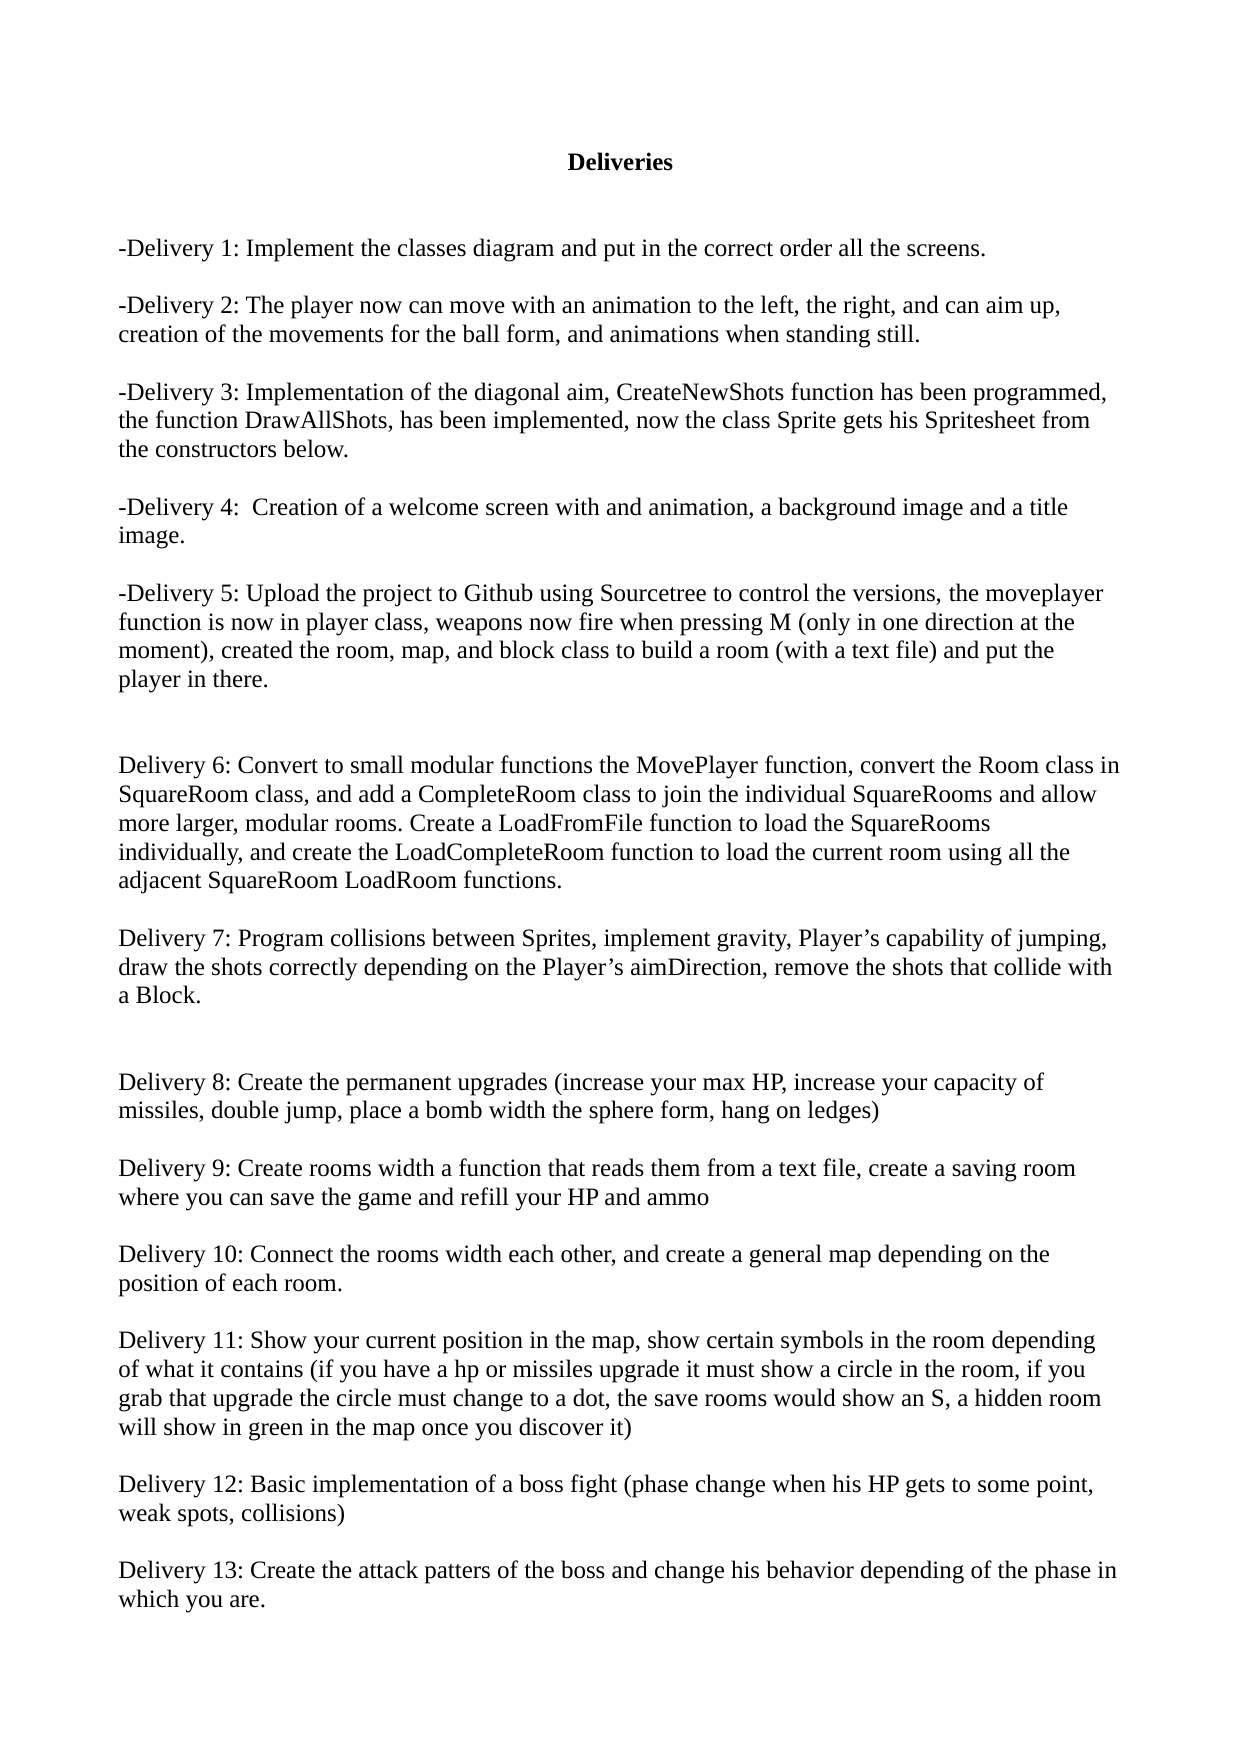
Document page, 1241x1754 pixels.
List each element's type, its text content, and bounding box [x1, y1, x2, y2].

text Deliveries [118, 147, 1122, 176]
text Delivery 8: Create the permanent upgrades (increase your max HP, increase your capacity of missiles, double jump, place a bomb width the sphere form, hang on ledges) [118, 1067, 1122, 1124]
text Delivery 13: Create the attack patters of the boss and change his behavior depending of the phase in which you are. [118, 1556, 1122, 1613]
text -Delivery 4: Creation of a welcome screen with and animation, a background image and a title image. [118, 492, 1122, 549]
text -Delivery 5: Upload the project to Github using Sourcetree to control the versions, the moveplayer function is now in player class, weapons now fire when pressing M (only in one direction at the moment), created the room, map, and block class to build a room (with a text file) and put the player in there. [118, 578, 1122, 693]
text -Delivery 2: The player now can move with an animation to the left, the right, and can aim up, creation of the movements for the ball form, and animations when standing still. [118, 291, 1122, 348]
text Delivery 6: Convert to small modular functions the MovePlayer function, convert the Room class in SquareRoom class, and add a CompleteRoom class to join the individual SquareRooms and allow more larger, modular rooms. Create a LoadFromFile function to load the SquareRooms individually, and create the LoadCompleteRoom function to load the current room using all the adjacent SquareRoom LoadRoom functions. [118, 751, 1122, 894]
text Delivery 11: Show your current position in the map, show certain symbols in the room depending of what it contains (if you have a hp or missiles upgrade it must show a circle in the room, if you grab that upgrade the circle must change to a dot, the save rooms would show an S, a hidden room will show in green in the map once you discover it) [118, 1326, 1122, 1441]
text -Delivery 3: Implementation of the diagonal aim, CreateNewShots function has been programmed, the function DrawAllShots, has been implemented, now the class Sprite gets his Spritesheet from the constructors below. [118, 377, 1122, 463]
text Delivery 9: Create rooms width a function that reads them from a text file, create a saving room where you can save the game and refill your HP and ammo [118, 1153, 1122, 1211]
text Delivery 12: Basic implementation of a boss fight (phase change when his HP gets to some point, weak spots, collisions) [118, 1469, 1122, 1527]
text -Delivery 1: Implement the classes diagram and put in the correct order all the screens. [118, 233, 1122, 262]
text Delivery 10: Connect the rooms width each other, and create a general map depending on the position of each room. [118, 1239, 1122, 1297]
text Delivery 7: Program collisions between Sprites, implement gravity, Player’s capability of jumping, draw the shots correctly depending on the Player’s aimDirection, remove the shots that collide with a Block. [118, 923, 1122, 1009]
